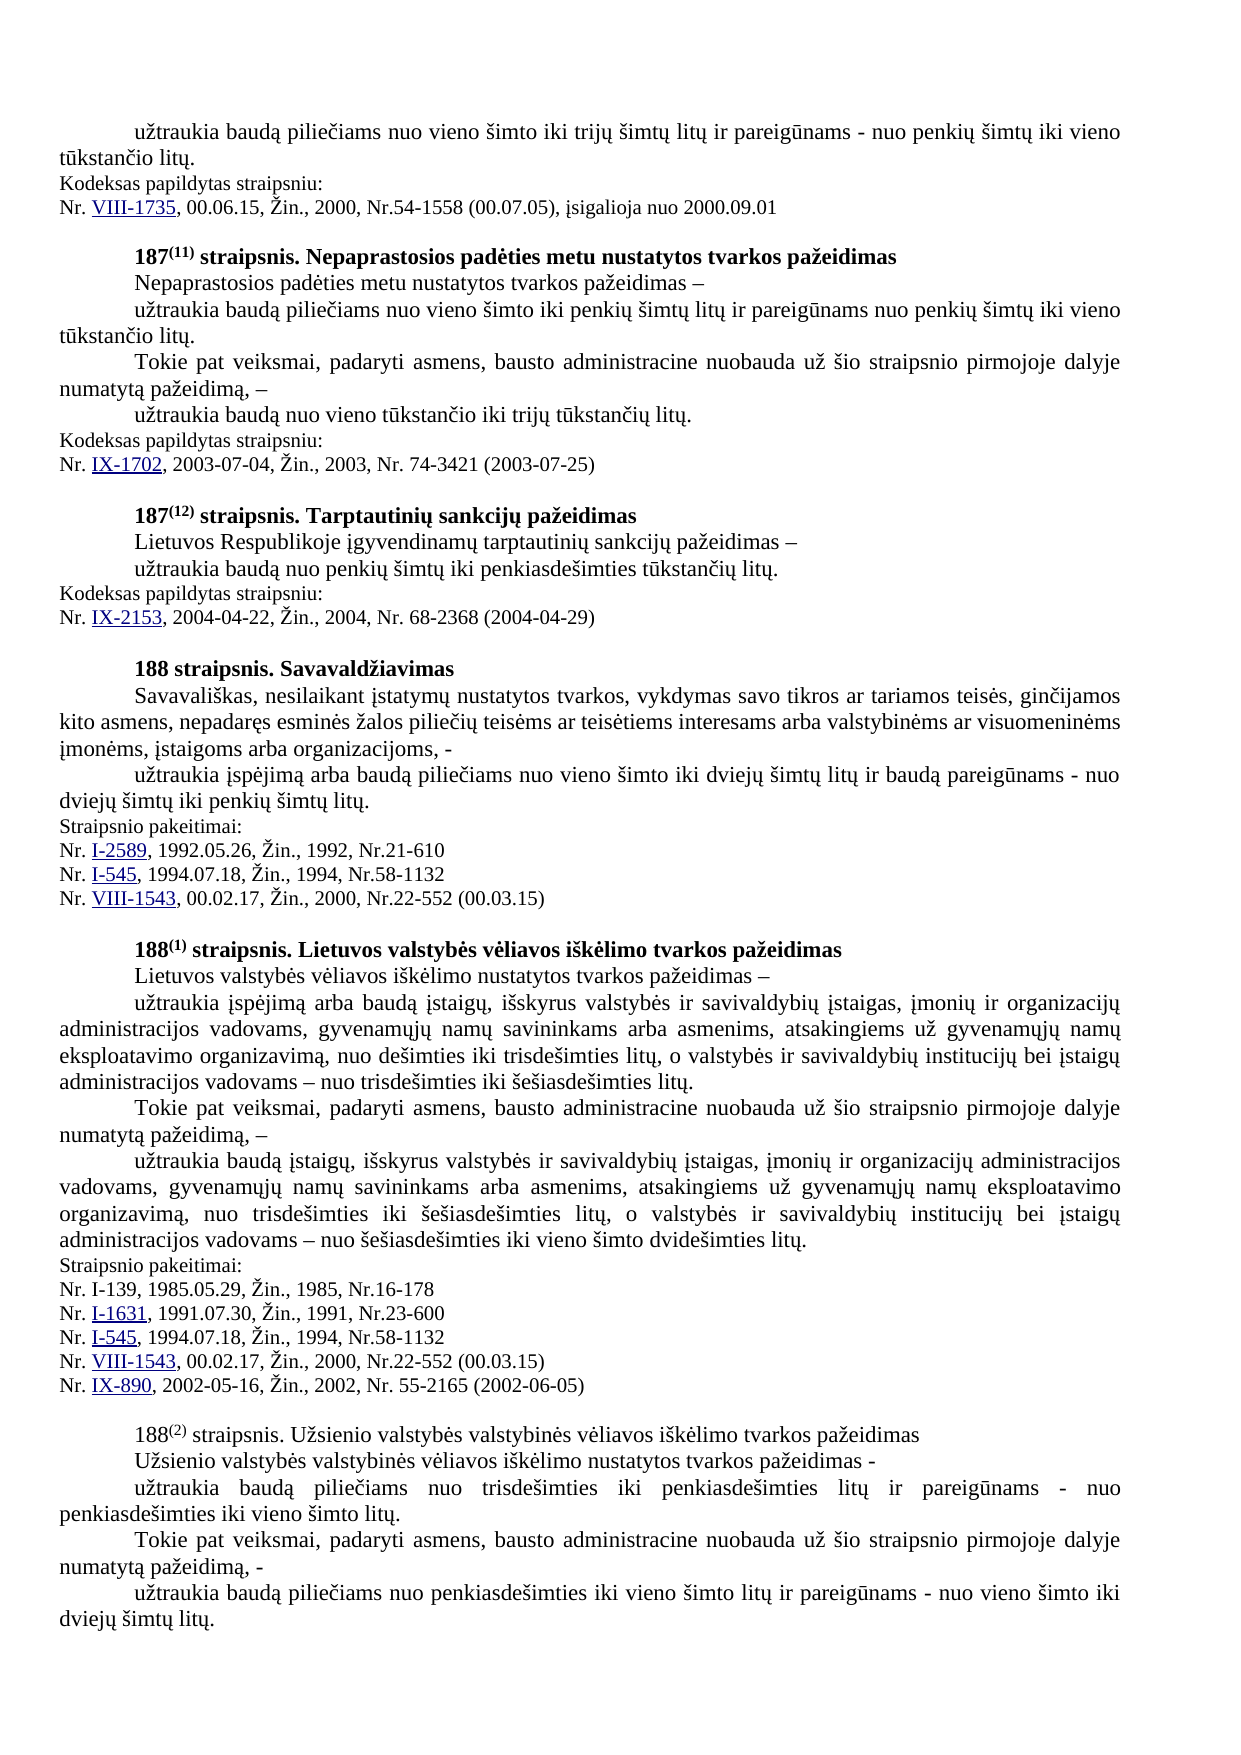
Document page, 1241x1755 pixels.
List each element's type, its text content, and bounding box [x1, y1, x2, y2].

text Kodeksas papildytas straipsniu: [59, 171, 1122, 195]
text 188(2) straipsnis. Užsienio valstybės valstybinės vėliavos iškėlimo tvarkos pažeidimas [134, 1421, 1122, 1447]
text Nr. IX-1702, 2003-07-04, Žin., 2003, Nr. 74-3421 (2003-07-25) [59, 452, 1122, 476]
text Straipsnio pakeitimai: [59, 814, 1122, 838]
text Tokie pat veiksmai, padaryti asmens, bausto administracine nuobauda už šio straipsnio pirmojoje dalyje numatytą pažeidimą, - [59, 1526, 1122, 1579]
text užtraukia baudą nuo vieno tūkstančio iki trijų tūkstančių litų. [59, 401, 1122, 427]
text 188(1) straipsnis. Lietuvos valstybės vėliavos iškėlimo tvarkos pažeidimas [59, 936, 1122, 963]
text Kodeksas papildytas straipsniu: [59, 581, 1122, 605]
text užtraukia įspėjimą arba baudą piliečiams nuo vieno šimto iki dviejų šimtų litų ir baudą pareigūnams - nuo dviejų šimtų iki penkių šimtų litų. [59, 761, 1122, 814]
text 187(12) straipsnis. Tarptautinių sankcijų pažeidimas [59, 502, 1122, 528]
text užtraukia įspėjimą arba baudą įstaigų, išskyrus valstybės ir savivaldybių įstaigas, įmonių ir organizacijų administracijos vadovams, gyvenamųjų namų savininkams arba asmenims, atsakingiems už gyvenamųjų namų eksploatavimo organizavimą, nuo dešimties iki trisdešimties litų, o valstybės ir savivaldybių institucijų bei įstaigų administracijos vadovams – nuo trisdešimties iki šešiasdešimties litų. [59, 989, 1122, 1094]
text Savavališkas, nesilaikant įstatymų nustatytos tvarkos, vykdymas savo tikros ar tariamos teisės, ginčijamos kito asmens, nepadaręs esminės žalos piliečių teisėms ar teisėtiems interesams arba valstybinėms ar visuomeninėms įmonėms, įstaigoms arba organizacijoms, - [59, 682, 1122, 761]
text Lietuvos valstybės vėliavos iškėlimo nustatytos tvarkos pažeidimas – [59, 963, 1122, 989]
text Nr. VIII-1543, 00.02.17, Žin., 2000, Nr.22-552 (00.03.15) [59, 1349, 1122, 1373]
text 187(11) straipsnis. Nepaprastosios padėties metu nustatytos tvarkos pažeidimas [134, 243, 1122, 269]
text Nr. I-2589, 1992.05.26, Žin., 1992, Nr.21-610 [59, 838, 1122, 862]
text Straipsnio pakeitimai: [59, 1252, 1122, 1277]
text užtraukia baudą piliečiams nuo trisdešimties iki penkiasdešimties litų ir pareigūnams - nuo penkiasdešimties iki vieno šimto litų. [59, 1474, 1122, 1526]
text užtraukia baudą įstaigų, išskyrus valstybės ir savivaldybių įstaigas, įmonių ir organizacijų administracijos vadovams, gyvenamųjų namų savininkams arba asmenims, atsakingiems už gyvenamųjų namų eksploatavimo organizavimą, nuo trisdešimties iki šešiasdešimties litų, o valstybės ir savivaldybių institucijų bei įstaigų administracijos vadovams – nuo šešiasdešimties iki vieno šimto dvidešimties litų. [59, 1147, 1122, 1252]
text Nr. I-545, 1994.07.18, Žin., 1994, Nr.58-1132 [59, 862, 1122, 886]
text Užsienio valstybės valstybinės vėliavos iškėlimo nustatytos tvarkos pažeidimas - [59, 1447, 1122, 1474]
text Nr. VIII-1735, 00.06.15, Žin., 2000, Nr.54-1558 (00.07.05), įsigalioja nuo 2000.09.01 [59, 195, 1122, 219]
text Nr. IX-890, 2002-05-16, Žin., 2002, Nr. 55-2165 (2002-06-05) [59, 1373, 1122, 1397]
text Nr. VIII-1543, 00.02.17, Žin., 2000, Nr.22-552 (00.03.15) [59, 886, 1122, 910]
text 188 straipsnis. Savavaldžiavimas [59, 656, 1122, 682]
text Nepaprastosios padėties metu nustatytos tvarkos pažeidimas – [59, 269, 1122, 296]
text Tokie pat veiksmai, padaryti asmens, bausto administracine nuobauda už šio straipsnio pirmojoje dalyje numatytą pažeidimą, – [59, 348, 1122, 401]
text Nr. I-1631, 1991.07.30, Žin., 1991, Nr.23-600 [59, 1301, 1122, 1325]
text Tokie pat veiksmai, padaryti asmens, bausto administracine nuobauda už šio straipsnio pirmojoje dalyje numatytą pažeidimą, – [59, 1094, 1122, 1147]
text užtraukia baudą piliečiams nuo penkiasdešimties iki vieno šimto litų ir pareigūnams - nuo vieno šimto iki dviejų šimtų litų. [59, 1579, 1122, 1632]
text Kodeksas papildytas straipsniu: [59, 427, 1122, 452]
text Nr. IX-2153, 2004-04-22, Žin., 2004, Nr. 68-2368 (2004-04-29) [59, 605, 1122, 629]
text Nr. I-545, 1994.07.18, Žin., 1994, Nr.58-1132 [59, 1325, 1122, 1349]
text užtraukia baudą nuo penkių šimtų iki penkiasdešimties tūkstančių litų. [59, 555, 1122, 581]
text užtraukia baudą piliečiams nuo vieno šimto iki penkių šimtų litų ir pareigūnams nuo penkių šimtų iki vieno tūkstančio litų. [59, 296, 1122, 348]
text Lietuvos Respublikoje įgyvendinamų tarptautinių sankcijų pažeidimas – [59, 528, 1122, 555]
text Nr. I-139, 1985.05.29, Žin., 1985, Nr.16-178 [59, 1277, 1122, 1301]
text užtraukia baudą piliečiams nuo vieno šimto iki trijų šimtų litų ir pareigūnams - nuo penkių šimtų iki vieno tūkstančio litų. [59, 118, 1122, 171]
